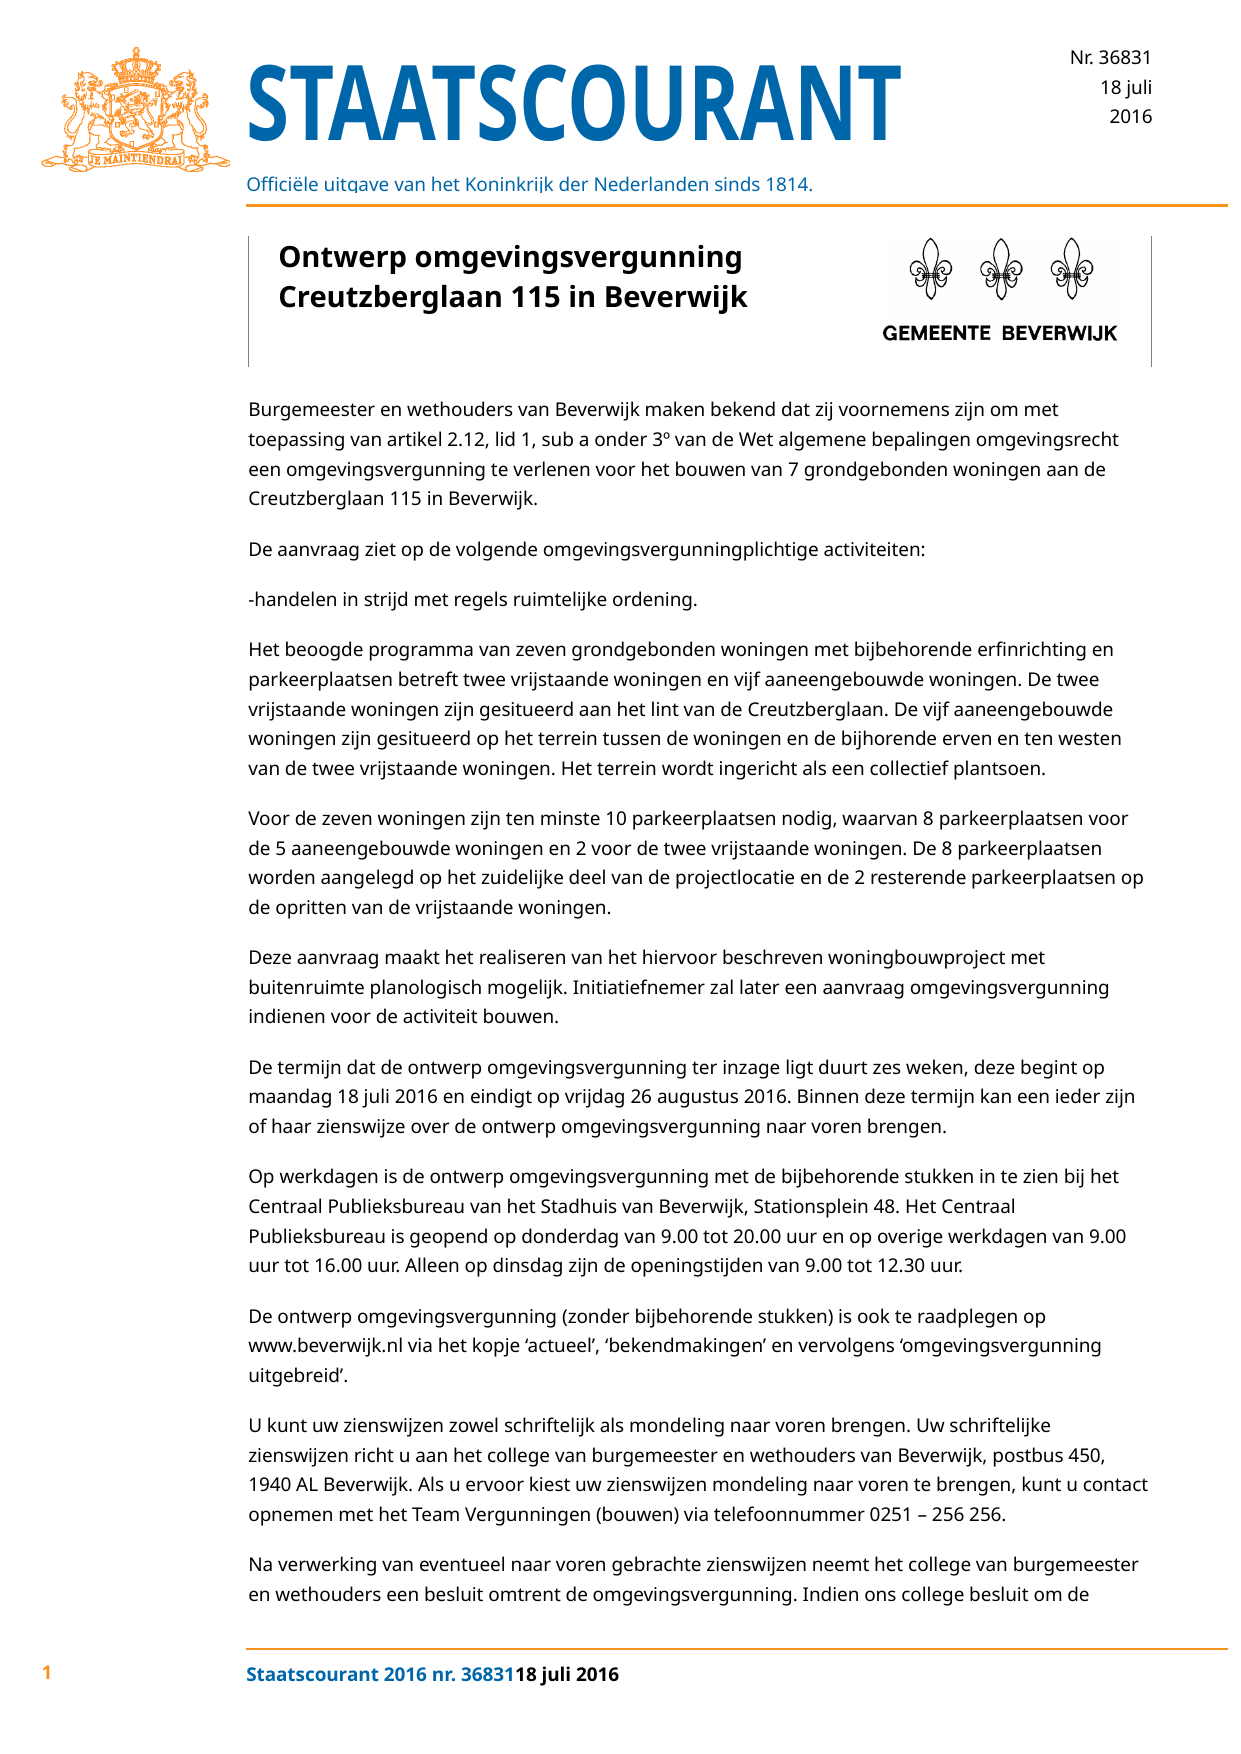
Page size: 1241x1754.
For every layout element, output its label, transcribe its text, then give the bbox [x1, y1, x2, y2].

picture [41, 47, 231, 172]
table_header [850, 236, 1151, 367]
text De termijn dat de ontwerp omgevingsvergunning ter inzage ligt duurt zes weken, deze begint op maandag 18 juli 2016 en eindigt op vrijdag 26 augustus 2016. Binnen deze termijn kan een ieder zijn of haar zienswijze over de ontwerp omgevingsvergunning naar voren brengen. [248, 1054, 1152, 1139]
text Voor de zeven woningen zijn ten minste 10 parkeerplaatsen nodig, waarvan 8 parkeerplaatsen voor de 5 aaneengebouwde woningen en 2 voor de twee vrijstaande woningen. De 8 parkeerplaatsen worden aangelegd op het zuidelijke deel van de projectlocatie en de 2 resterende parkeerplaatsen op de opritten van de vrijstaande woningen. [248, 805, 1152, 920]
picture [882, 236, 1119, 342]
text Het beoogde programma van zeven grondgebonden woningen met bijbehorende erfinrichting en parkeerplaatsen betreft twee vrijstaande woningen en vijf aaneengebouwde woningen. De twee vrijstaande woningen zijn gesitueerd aan het lint van de Creutzberglaan. De vijf aaneengebouwde woningen zijn gesitueerd op het terrein tussen de woningen en de bijhorende erven en ten westen van de twee vrijstaande woningen. Het terrein wordt ingericht als een collectief plantsoen. [248, 637, 1152, 781]
text Burgemeester en wethouders van Beverwijk maken bekend dat zij voornemens zijn om met toepassing van artikel 2.12, lid 1, sub a onder 3º van de Wet algemene bepalingen omgevingsrecht een omgevingsvergunning te verlenen voor het bouwen van 7 grondgebonden woningen aan de Creutzberglaan 115 in Beverwijk. [248, 397, 1152, 511]
text -handelen in strijd met regels ruimtelijke ordening. [248, 586, 1152, 612]
text Na verwerking van eventueel naar voren gebrachte zienswijzen neemt het college van burgemeester en wethouders een besluit omtrent de omgevingsvergunning. Indien ons college besluit om de [248, 1552, 1152, 1607]
text De aanvraag ziet op de volgende omgevingsvergunningplichtige activiteiten: [248, 536, 1152, 561]
text Op werkdagen is de ontwerp omgevingsvergunning met de bijbehorende stukken in te zien bij het Centraal Publieksbureau van het Stadhuis van Beverwijk, Stationsplein 48. Het Centraal Publieksbureau is geopend op donderdag van 9.00 tot 20.00 uur en op overige werkdagen van 9.00 uur tot 16.00 uur. Alleen op dinsdag zijn de openingstijden van 9.00 tot 12.30 uur. [248, 1164, 1152, 1278]
text U kunt uw zienswijzen zowel schriftelijk als mondeling naar voren brengen. Uw schriftelijke zienswijzen richt u aan het college van burgemeester en wethouders van Beverwijk, postbus 450, 1940 AL Beverwijk. Als u ervoor kiest uw zienswijzen mondeling naar voren te brengen, kunt u contact opnemen met het Team Vergunningen (bouwen) via telefoonnummer 0251 – 256 256. [248, 1412, 1152, 1527]
text Deze aanvraag maakt het realiseren van het hiervoor beschreven woningbouwproject met buitenruimte planologisch mogelijk. Initiatiefnemer zal later een aanvraag omgevingsvergunning indienen voor de activiteit bouwen. [248, 944, 1152, 1029]
text De ontwerp omgevingsvergunning (zonder bijbehorende stukken) is ook te raadplegen op www.beverwijk.nl via het kopje ‘actueel’, ‘bekendmakingen’ en vervolgens ‘omgevingsvergunning uitgebreid’. [248, 1303, 1152, 1388]
table_header Ontwerp omgevingsvergunning Creutzberglaan 115 in Beverwijk [249, 236, 850, 367]
